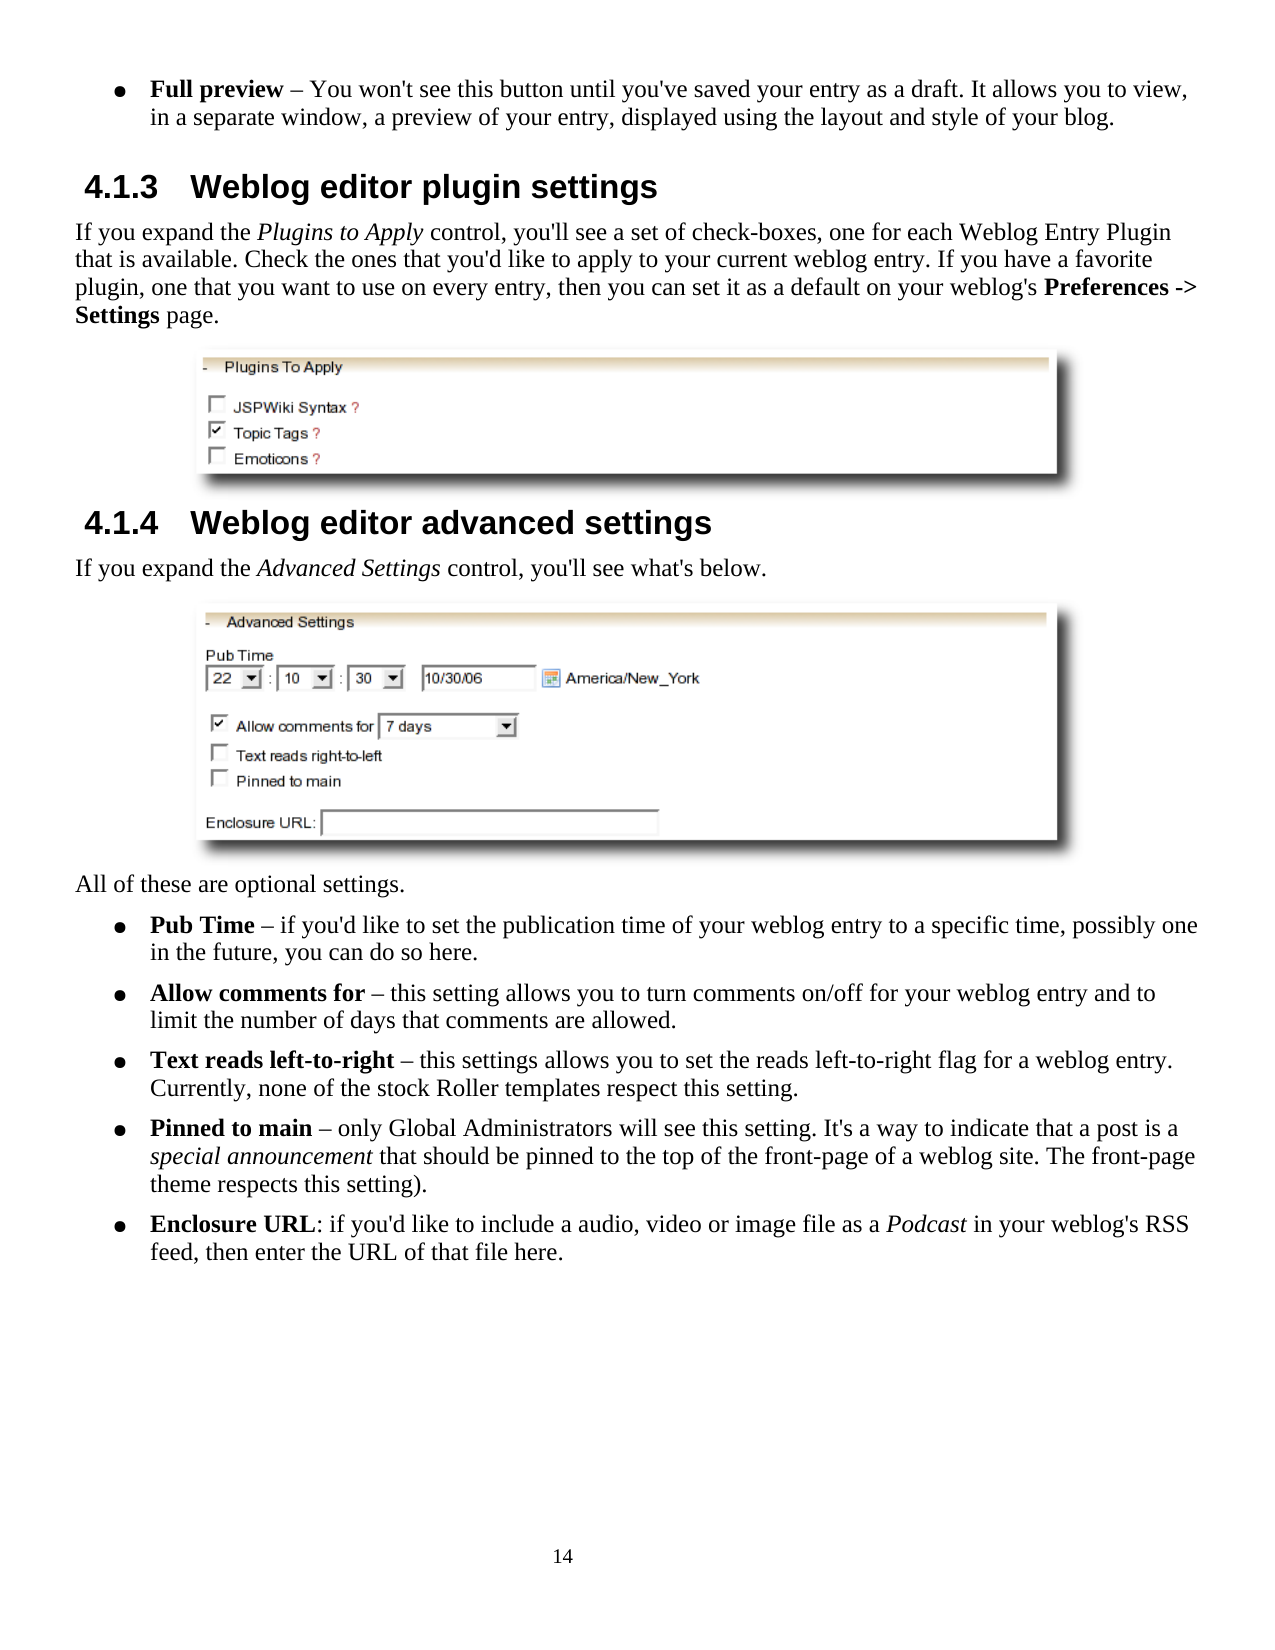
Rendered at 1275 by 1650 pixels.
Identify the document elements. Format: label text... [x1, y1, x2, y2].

text If you expand the Plugins to Apply control, you'll see a set of check-boxes, one for each Weblog Entry Plugin that is available. Check the ones that you'd like to apply to your current weblog entry. If you have a favorite plugin, one that you want to use on every entry, then you can set it as a default on your weblog's Preferences -> Settings page. [75, 218, 1200, 328]
text All of these are optional settings. [75, 871, 1200, 898]
list Text reads left-to-right – this settings allows you to set the reads left-to-right flag for a weblog entry. Currently, none of the stock Roller templates respect this setting. [112, 1047, 1200, 1102]
list Pinned to main – only Global Administrators will see this setting. It's a way to indicate that a post is a special announcement that should be pinned to the top of the front-page of a weblog site. The front-page theme respects this setting). [112, 1114, 1200, 1198]
subtitle Weblog editor plugin settings [75, 168, 1200, 205]
list Allow comments for – this setting allows you to turn comments on/off for your weblog entry and to limit the number of days that comments are allowed. [112, 979, 1200, 1034]
picture [187, 341, 1088, 505]
list Full preview – You won't see this button until you've saved your entry as a draft. It allows you to view, in a separate window, a preview of your entry, displayed using the layout and style of your blog. [112, 75, 1200, 130]
text If you expand the Advanced Settings control, you'll see what's below. [75, 554, 1200, 582]
list Enclosure URL: if you'd like to include a audio, video or image file as a Podcast in your weblog's RSS feed, then enter the URL of that file here. [112, 1210, 1200, 1266]
list Pub Time – if you'd like to set the publication time of your weblog entry to a specific time, possibly one in the future, you can do so here. [112, 911, 1200, 966]
subtitle Weblog editor advanced settings [75, 505, 1200, 542]
picture [187, 594, 1088, 871]
